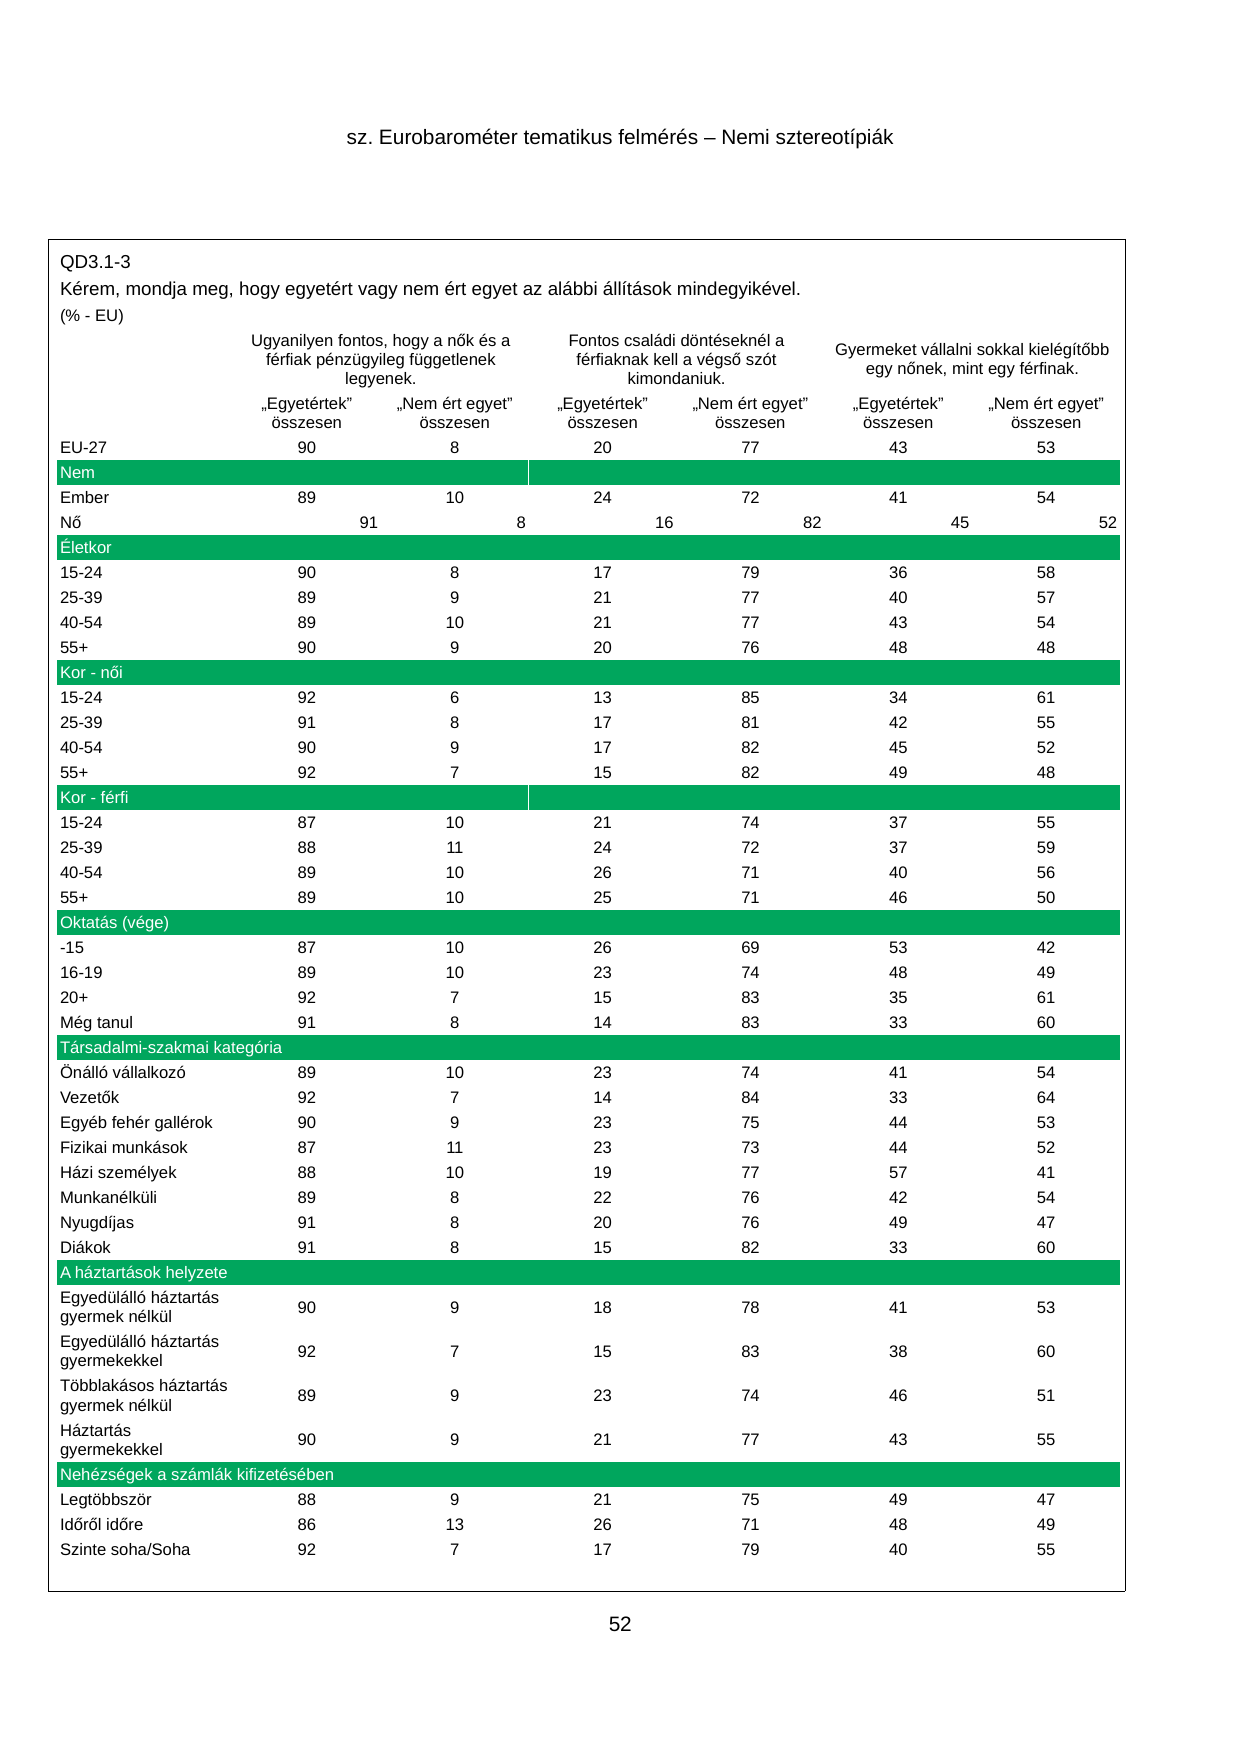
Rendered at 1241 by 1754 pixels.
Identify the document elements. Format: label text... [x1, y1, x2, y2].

table_cell 55+ [57, 760, 233, 785]
table_cell Egyéb fehér gallérok [57, 1110, 233, 1135]
table_cell Házi személyek [57, 1160, 233, 1185]
table_cell 7 [381, 1537, 528, 1562]
table_cell „Nem ért egyet” összesen [381, 391, 528, 435]
table_cell 55+ [57, 635, 233, 660]
table_cell Társadalmi-szakmai kategória [57, 1035, 972, 1060]
table_cell Még tanul [57, 1010, 233, 1035]
table_cell 21 [529, 585, 676, 610]
table_cell 49 [972, 1512, 1120, 1537]
table_cell 76 [676, 635, 824, 660]
table_cell 23 [529, 1110, 676, 1135]
table_cell 21 [529, 810, 676, 835]
table_cell 35 [824, 985, 972, 1010]
table_cell 45 [824, 510, 972, 535]
table_cell 41 [824, 1285, 972, 1329]
table_cell 20 [529, 635, 676, 660]
table_header [676, 248, 824, 275]
table_cell 43 [824, 1418, 972, 1462]
table_cell 20 [529, 435, 676, 460]
table_cell 81 [676, 710, 824, 735]
table_cell 24 [529, 485, 676, 510]
table_cell 57 [972, 585, 1120, 610]
table_cell [381, 303, 528, 327]
table_cell 15 [529, 985, 676, 1010]
table_cell 15-24 [57, 685, 233, 710]
table_cell „Egyetértek” összesen [824, 391, 972, 435]
table_cell Kérem, mondja meg, hogy egyetért vagy nem ért egyet az alábbi állítások mindegyikével. [57, 275, 972, 302]
table_cell 43 [824, 435, 972, 460]
table_cell [233, 303, 381, 327]
table_cell [676, 460, 824, 485]
table_cell Ember [57, 485, 233, 510]
table_cell 13 [381, 1512, 528, 1537]
table_cell 41 [972, 1160, 1120, 1185]
table_cell „Egyetértek” összesen [529, 391, 676, 435]
table_cell 55+ [57, 885, 233, 910]
table_cell 71 [676, 885, 824, 910]
table_cell 15-24 [57, 810, 233, 835]
table_cell 46 [824, 885, 972, 910]
table_cell 6 [381, 685, 528, 710]
table_cell Ugyanilyen fontos, hogy a nők és a férfiak pénzügyileg függetlenek legyenek. [233, 328, 528, 391]
table_cell 24 [529, 835, 676, 860]
table_cell 7 [381, 1085, 528, 1110]
table_cell 9 [381, 635, 528, 660]
table_cell 8 [381, 1010, 528, 1035]
table_cell Nem [57, 460, 233, 485]
table_cell Nehézségek a számlák kifizetésében [57, 1462, 1120, 1487]
table_cell 40 [824, 1537, 972, 1562]
table_cell 40 [824, 585, 972, 610]
table_cell 77 [676, 435, 824, 460]
table_cell Időről időre [57, 1512, 233, 1537]
table_cell 89 [233, 1373, 381, 1417]
table_cell 52 [972, 510, 1120, 535]
table_cell 54 [972, 1060, 1120, 1085]
table_cell Egyedülálló háztartás gyermek nélkül [57, 1285, 233, 1329]
table_cell Háztartás gyermekekkel [57, 1418, 233, 1462]
table_cell 43 [824, 610, 972, 635]
table_cell 72 [676, 835, 824, 860]
table_cell [972, 303, 1120, 327]
table_cell 82 [676, 1235, 824, 1260]
table_cell 74 [676, 810, 824, 835]
table_cell 10 [381, 960, 528, 985]
table_cell 89 [233, 960, 381, 985]
table_cell 53 [972, 435, 1120, 460]
table_cell 55 [972, 810, 1120, 835]
table_cell [529, 785, 676, 810]
table_cell 73 [676, 1135, 824, 1160]
table_cell 17 [529, 735, 676, 760]
table_cell 15-24 [57, 560, 233, 585]
table_cell 58 [972, 560, 1120, 585]
table_cell 91 [233, 1010, 381, 1035]
table_cell 34 [824, 685, 972, 710]
table_cell 61 [972, 685, 1120, 710]
table_cell 11 [381, 835, 528, 860]
table_cell [381, 460, 528, 485]
table_cell 10 [381, 610, 528, 635]
table_cell 23 [529, 1135, 676, 1160]
table_cell 90 [233, 635, 381, 660]
table_cell 17 [529, 560, 676, 585]
table_cell 26 [529, 935, 676, 960]
table_cell [972, 460, 1120, 485]
table_cell 71 [676, 860, 824, 885]
table_cell 21 [529, 1418, 676, 1462]
table_cell 46 [824, 1373, 972, 1417]
table_cell 7 [381, 985, 528, 1010]
table_cell 8 [381, 710, 528, 735]
table_cell 9 [381, 585, 528, 610]
table_cell 16-19 [57, 960, 233, 985]
table_cell 89 [233, 585, 381, 610]
table_cell 54 [972, 610, 1120, 635]
table_cell 10 [381, 1060, 528, 1085]
table_cell 60 [972, 1329, 1120, 1373]
table_cell 50 [972, 885, 1120, 910]
table_cell Önálló vállalkozó [57, 1060, 233, 1085]
table_cell Többlakásos háztartás gyermek nélkül [57, 1373, 233, 1417]
table_cell 83 [676, 1010, 824, 1035]
table_cell 52 [972, 735, 1120, 760]
table_header [972, 248, 1120, 275]
table_cell 51 [972, 1373, 1120, 1417]
table_cell 20 [529, 1210, 676, 1235]
table_cell Nő [57, 510, 233, 535]
table_cell 91 [233, 1210, 381, 1235]
table_cell 75 [676, 1487, 824, 1512]
table_cell 90 [233, 435, 381, 460]
table_cell Szinte soha/Soha [57, 1537, 233, 1562]
table_header QD3.1-3 [57, 248, 233, 275]
table_cell 42 [972, 935, 1120, 960]
table_cell 10 [381, 485, 528, 510]
table_cell 37 [824, 835, 972, 860]
table_cell [529, 460, 676, 485]
table_cell 83 [676, 985, 824, 1010]
table_cell 61 [972, 985, 1120, 1010]
table_cell [972, 275, 1120, 302]
table_cell 9 [381, 1110, 528, 1135]
table_cell 7 [381, 760, 528, 785]
table_cell 88 [233, 1487, 381, 1512]
table_cell 14 [529, 1085, 676, 1110]
table_header [824, 248, 972, 275]
table_cell 89 [233, 610, 381, 635]
table_cell Oktatás (vége) [57, 910, 1120, 935]
table_cell 87 [233, 1135, 381, 1160]
table_cell 74 [676, 1060, 824, 1085]
table_cell 21 [529, 1487, 676, 1512]
table_cell 38 [824, 1329, 972, 1373]
table_header [381, 248, 528, 275]
table_cell 9 [381, 1373, 528, 1417]
table_cell EU-27 [57, 435, 233, 460]
table_cell 19 [529, 1160, 676, 1185]
table_cell 10 [381, 860, 528, 885]
table_cell 48 [972, 760, 1120, 785]
table_cell 84 [676, 1085, 824, 1110]
table_cell 77 [676, 1160, 824, 1185]
table_cell 54 [972, 485, 1120, 510]
table_cell 25-39 [57, 585, 233, 610]
table_cell 40-54 [57, 610, 233, 635]
table_cell 8 [381, 510, 528, 535]
table_cell 48 [972, 635, 1120, 660]
table_cell 47 [972, 1487, 1120, 1512]
table_cell 7 [381, 1329, 528, 1373]
table_cell 23 [529, 1060, 676, 1085]
table_cell 9 [381, 735, 528, 760]
table_cell 47 [972, 1210, 1120, 1235]
table_cell Fontos családi döntéseknél a férfiaknak kell a végső szót kimondaniuk. [529, 328, 824, 391]
table_header [233, 248, 381, 275]
table_cell 25-39 [57, 835, 233, 860]
table_cell 41 [824, 485, 972, 510]
table_cell Egyedülálló háztartás gyermekekkel [57, 1329, 233, 1373]
table_header [529, 248, 676, 275]
table_cell 33 [824, 1085, 972, 1110]
table_cell 33 [824, 1235, 972, 1260]
table_cell 41 [824, 1060, 972, 1085]
table_cell 8 [381, 1185, 528, 1210]
table_cell 55 [972, 710, 1120, 735]
table_cell 53 [972, 1110, 1120, 1135]
table_cell Fizikai munkások [57, 1135, 233, 1160]
table_cell 90 [233, 1110, 381, 1135]
table_cell 83 [676, 1329, 824, 1373]
table_cell 92 [233, 685, 381, 710]
table_cell 22 [529, 1185, 676, 1210]
table_cell (% - EU) [57, 303, 233, 327]
table_cell Diákok [57, 1235, 233, 1260]
table_cell Kor - férfi [57, 785, 233, 810]
table_cell 90 [233, 1285, 381, 1329]
table_cell [676, 303, 824, 327]
table_cell 89 [233, 1185, 381, 1210]
table_cell 8 [381, 435, 528, 460]
table_cell 44 [824, 1110, 972, 1135]
table_cell 79 [676, 560, 824, 585]
table_cell Munkanélküli [57, 1185, 233, 1210]
table_cell 92 [233, 1329, 381, 1373]
table_cell 52 [972, 1135, 1120, 1160]
table_cell 91 [233, 1235, 381, 1260]
table_cell 90 [233, 1418, 381, 1462]
table_cell [824, 303, 972, 327]
table_cell 36 [824, 560, 972, 585]
table_cell 11 [381, 1135, 528, 1160]
table_cell 10 [381, 885, 528, 910]
table_cell 49 [824, 760, 972, 785]
table_cell „Nem ért egyet” összesen [676, 391, 824, 435]
table_cell 88 [233, 835, 381, 860]
table_cell Legtöbbször [57, 1487, 233, 1512]
table_cell 90 [233, 735, 381, 760]
table_cell 89 [233, 860, 381, 885]
table_cell [381, 785, 528, 810]
table_cell 15 [529, 760, 676, 785]
table_cell 26 [529, 860, 676, 885]
table_cell 92 [233, 1537, 381, 1562]
table_cell 87 [233, 935, 381, 960]
table_cell 74 [676, 1373, 824, 1417]
table_cell 72 [676, 485, 824, 510]
table_cell 20+ [57, 985, 233, 1010]
table_cell 17 [529, 1537, 676, 1562]
table_cell 16 [529, 510, 676, 535]
table_cell 49 [824, 1210, 972, 1235]
table_cell 74 [676, 960, 824, 985]
table_cell 40-54 [57, 735, 233, 760]
table_cell 48 [824, 1512, 972, 1537]
table_cell 8 [381, 1235, 528, 1260]
table_cell 71 [676, 1512, 824, 1537]
table_cell 44 [824, 1135, 972, 1160]
table_cell 18 [529, 1285, 676, 1329]
table_cell [233, 460, 381, 485]
table_cell 15 [529, 1235, 676, 1260]
table_cell 77 [676, 610, 824, 635]
table_cell 90 [233, 560, 381, 585]
table_cell 76 [676, 1210, 824, 1235]
table_cell [233, 785, 381, 810]
table_cell 89 [233, 1060, 381, 1085]
table_cell 49 [972, 960, 1120, 985]
table_cell [972, 785, 1120, 810]
table_cell 59 [972, 835, 1120, 860]
table_cell 69 [676, 935, 824, 960]
table_cell 23 [529, 1373, 676, 1417]
table_cell [972, 660, 1120, 685]
table_cell [824, 460, 972, 485]
table_cell A háztartások helyzete [57, 1260, 1120, 1285]
table_cell 10 [381, 1160, 528, 1185]
table_cell 8 [381, 560, 528, 585]
table_cell 53 [972, 1285, 1120, 1329]
table_cell „Egyetértek” összesen [233, 391, 381, 435]
table_cell 23 [529, 960, 676, 985]
table_cell 76 [676, 1185, 824, 1210]
table_cell [676, 785, 824, 810]
table_cell 82 [676, 510, 824, 535]
table_cell 48 [824, 960, 972, 985]
table_cell 92 [233, 760, 381, 785]
table_cell 92 [233, 1085, 381, 1110]
table_cell 49 [824, 1487, 972, 1512]
table_cell 91 [233, 710, 381, 735]
table_cell [972, 1035, 1120, 1060]
table_cell 56 [972, 860, 1120, 885]
table_cell 88 [233, 1160, 381, 1185]
table_cell -15 [57, 935, 233, 960]
table_cell 15 [529, 1329, 676, 1373]
table_cell Vezetők [57, 1085, 233, 1110]
table_cell 53 [824, 935, 972, 960]
table_cell [529, 303, 676, 327]
table_cell 85 [676, 685, 824, 710]
table_cell 17 [529, 710, 676, 735]
table_cell 45 [824, 735, 972, 760]
table_cell 10 [381, 935, 528, 960]
table_cell 9 [381, 1285, 528, 1329]
table_cell 55 [972, 1537, 1120, 1562]
table_cell 40 [824, 860, 972, 885]
table_cell 9 [381, 1418, 528, 1462]
table_cell 82 [676, 735, 824, 760]
table_cell Életkor [57, 535, 1120, 560]
table_cell [57, 328, 233, 391]
table_cell 89 [233, 485, 381, 510]
table_cell 82 [676, 760, 824, 785]
table_cell [824, 785, 972, 810]
table_cell 57 [824, 1160, 972, 1185]
table_cell Gyermeket vállalni sokkal kielégítőbb egy nőnek, mint egy férfinak. [824, 328, 1120, 391]
table_cell 78 [676, 1285, 824, 1329]
table_cell Kor - női [57, 660, 972, 685]
table_cell 79 [676, 1537, 824, 1562]
table_cell 9 [381, 1487, 528, 1512]
table_cell 42 [824, 1185, 972, 1210]
table_cell 64 [972, 1085, 1120, 1110]
table_cell „Nem ért egyet” összesen [972, 391, 1120, 435]
table_cell 42 [824, 710, 972, 735]
table_cell [57, 391, 233, 435]
table_cell 54 [972, 1185, 1120, 1210]
table_cell 77 [676, 1418, 824, 1462]
table_cell Nyugdíjas [57, 1210, 233, 1235]
table_cell 21 [529, 610, 676, 635]
table_cell 87 [233, 810, 381, 835]
table_cell 13 [529, 685, 676, 710]
table_cell 60 [972, 1010, 1120, 1035]
table_cell 60 [972, 1235, 1120, 1260]
table_cell 26 [529, 1512, 676, 1537]
table_cell 10 [381, 810, 528, 835]
table_cell 55 [972, 1418, 1120, 1462]
table_cell 48 [824, 635, 972, 660]
table_cell 89 [233, 885, 381, 910]
table_cell 33 [824, 1010, 972, 1035]
table_cell 75 [676, 1110, 824, 1135]
table_cell 8 [381, 1210, 528, 1235]
table_cell 86 [233, 1512, 381, 1537]
table_cell 40-54 [57, 860, 233, 885]
table_cell 14 [529, 1010, 676, 1035]
table_cell 92 [233, 985, 381, 1010]
table_cell 77 [676, 585, 824, 610]
table_cell 91 [233, 510, 381, 535]
table_cell 25-39 [57, 710, 233, 735]
table_cell 25 [529, 885, 676, 910]
table_cell 37 [824, 810, 972, 835]
